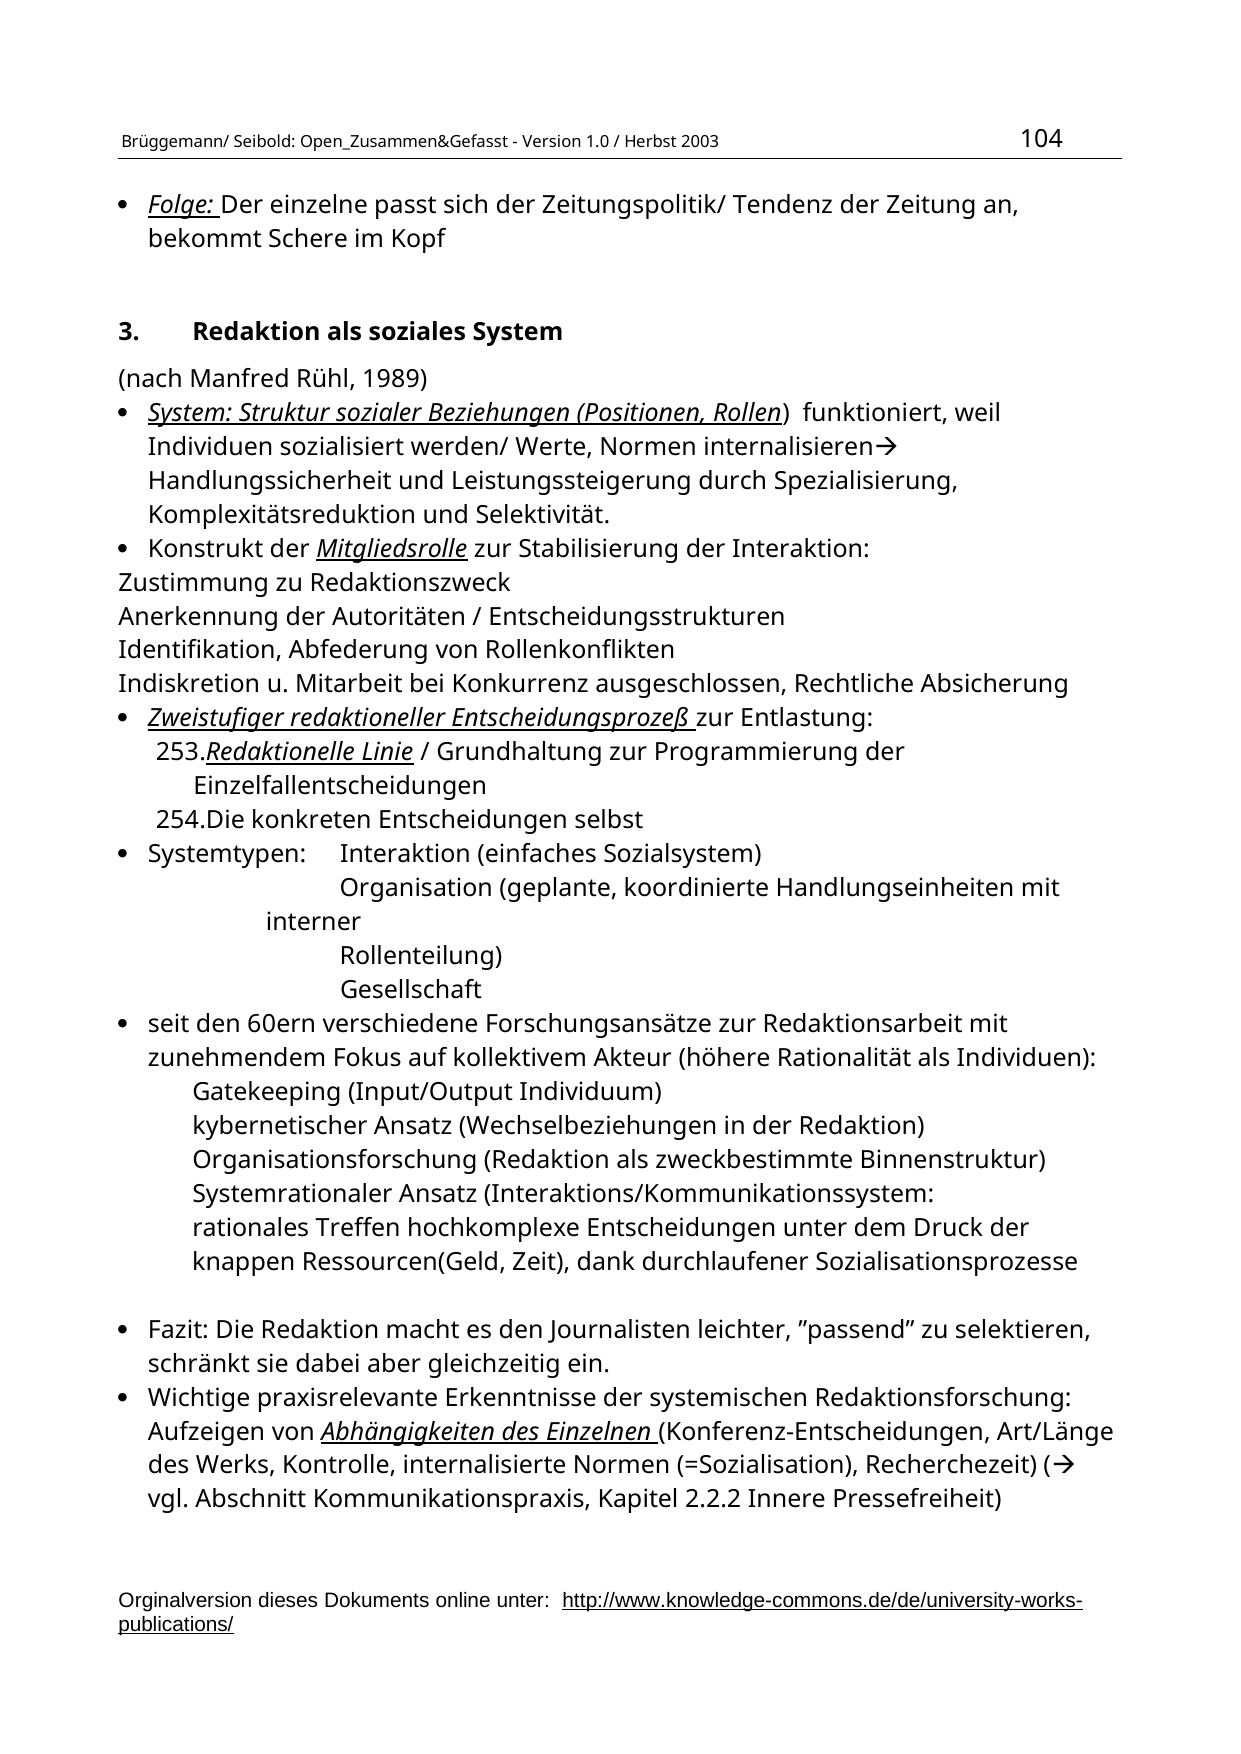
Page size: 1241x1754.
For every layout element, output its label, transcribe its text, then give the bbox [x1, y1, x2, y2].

text (nach Manfred Rühl, 1989) [118, 361, 1122, 395]
text knappen Ressourcen(Geld, Zeit), dank durchlaufener Sozialisationsprozesse [118, 1244, 1122, 1278]
text Gatekeeping (Input/Output Individuum) [118, 1074, 1122, 1108]
list Fazit: Die Redaktion macht es den Journalisten leichter, ”passend” zu selektieren, schränkt sie dabei aber gleichzeitig ein. [118, 1312, 1122, 1379]
list Redaktionelle Linie / Grundhaltung zur Programmierung der Einzelfallentscheidungen [156, 734, 1122, 802]
text Organisation (geplante, koordinierte Handlungseinheiten mit interner [266, 870, 1122, 938]
list System: Struktur sozialer Beziehungen (Positionen, Rollen) funktioniert, weil Individuen sozialisiert werden/ Werte, Normen internalisieren Handlungssicherheit und Leistungssteigerung durch Spezialisierung, Komplexitätsreduktion und Selektivität. [118, 395, 1122, 531]
list Wichtige praxisrelevante Erkenntnisse der systemischen Redaktionsforschung: Aufzeigen von Abhängigkeiten des Einzelnen (Konferenz-Entscheidungen, Art/Länge des Werks, Kontrolle, internalisierte Normen (=Sozialisation), Recherchezeit) ( vgl. Abschnitt Kommunikationspraxis, Kapitel 2.2.2 Innere Pressefreiheit) [118, 1379, 1122, 1515]
list seit den 60ern verschiedene Forschungsansätze zur Redaktionsarbeit mit zunehmendem Fokus auf kollektivem Akteur (höhere Rationalität als Individuen): [118, 1006, 1122, 1074]
list Systemtypen: Interaktion (einfaches Sozialsystem) [118, 836, 1122, 870]
text Zustimmung zu Redaktionszweck [118, 564, 1122, 598]
list Konstrukt der Mitgliedsrolle zur Stabilisierung der Interaktion: [118, 531, 1122, 564]
text Indiskretion u. Mitarbeit bei Konkurrenz ausgeschlossen, Rechtliche Absicherung [118, 666, 1122, 700]
subtitle Redaktion als soziales System [118, 314, 1122, 348]
text Organisationsforschung (Redaktion als zweckbestimmte Binnenstruktur) [118, 1142, 1122, 1176]
list Folge: Der einzelne passt sich der Zeitungspolitik/ Tendenz der Zeitung an, bekommt Schere im Kopf [118, 187, 1122, 255]
text Rollenteilung) [266, 938, 1122, 972]
text Gesellschaft [118, 972, 1122, 1006]
text Systemrationaler Ansatz (Interaktions/Kommunikationssystem: [118, 1176, 1122, 1210]
list Die konkreten Entscheidungen selbst [156, 802, 1122, 836]
list Zweistufiger redaktioneller Entscheidungsprozeß zur Entlastung: [118, 700, 1122, 734]
text rationales Treffen hochkomplexe Entscheidungen unter dem Druck der [118, 1210, 1122, 1244]
text Identifikation, Abfederung von Rollenkonflikten [118, 632, 1122, 666]
text Anerkennung der Autoritäten / Entscheidungsstrukturen [118, 598, 1122, 632]
text kybernetischer Ansatz (Wechselbeziehungen in der Redaktion) [118, 1108, 1122, 1142]
